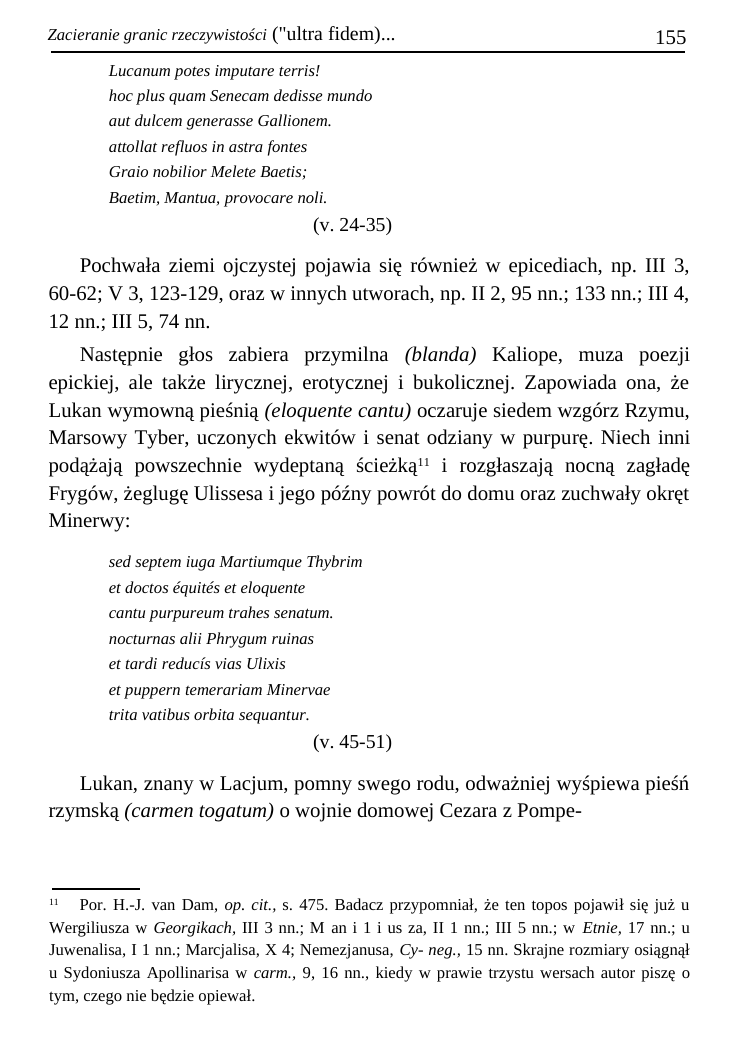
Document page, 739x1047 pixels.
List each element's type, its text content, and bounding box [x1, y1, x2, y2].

text et puppern temerariam Minervae [48, 679, 690, 698]
text (v. 24-35) [313, 213, 690, 236]
text Baetim, Mantua, provocare noli. [48, 187, 690, 207]
text 155 [655, 25, 687, 49]
text 11 Por. H.-J. van Dam, op. cit., s. 475. Badacz przypomniał, że ten topos pojawił się już u Wergiliusza w Georgikach, III 3 nn.; M an i 1 i us za, II 1 nn.; III 5 nn.; w Etnie, 17 nn.; u Juwenalisa, I 1 nn.; Marcjalisa, X 4; Nemezjanusa, Cy- neg., 15 nn. Skrajne rozmiary osiągnął u Sydoniusza Apollinarisa w carm., 9, 16 nn., kiedy w prawie trzystu wersach autor piszę o tym, czego nie będzie opiewał. [49, 895, 690, 1005]
text Lucanum potes imputare terris! [48, 60, 690, 79]
text attollat refluos in astra fontes [48, 137, 690, 156]
text Lukan, znany w Lacjum, pomny swego rodu, odważniej wyśpiewa pieśń rzymską (carmen togatum) o wojnie domowej Cezara z Pompe- [48, 771, 690, 822]
text aut dulcem generasse Gallionem. [48, 111, 690, 130]
text sed septem iuga Martiumque Thybrim [48, 552, 690, 571]
text (v. 45-51) [313, 730, 690, 753]
text Zacieranie granic rzeczywistości ("ultra fidem)... [47, 22, 439, 45]
text et doctos équités et eloquente [48, 578, 690, 597]
text Następnie głos zabiera przymilna (blanda) Kaliope, muza poezji epickiej, ale także lirycznej, erotycznej i bukolicznej. Zapowiada ona, że Lukan wymowną pieśnią (eloquente cantu) oczaruje siedem wzgórz Rzymu, Marsowy Tyber, uczonych ekwitów i senat odziany w purpu­rę. Niech inni podążają powszechnie wydeptaną ścieżką11 i rozgłaszają nocną zagładę Frygów, żeglugę Ulissesa i jego późny powrót do domu oraz zuchwały okręt Minerwy: [48, 342, 690, 532]
text trita vatibus orbita sequantur. [48, 705, 690, 724]
text Pochwała ziemi ojczystej pojawia się również w epicediach, np. III 3, 60-62; V 3, 123-129, oraz w innych utworach, np. II 2, 95 nn.; 133 nn.; III 4, 12 nn.; III 5, 74 nn. [48, 253, 690, 333]
text nocturnas alii Phrygum ruinas [48, 628, 690, 648]
text hoc plus quam Senecam dedisse mundo [48, 86, 690, 105]
text et tardi reducís vias Ulixis [48, 654, 690, 673]
text cantu purpureum trahes senatum. [48, 603, 690, 622]
text Graio nobilior Melete Baetis; [48, 162, 690, 181]
